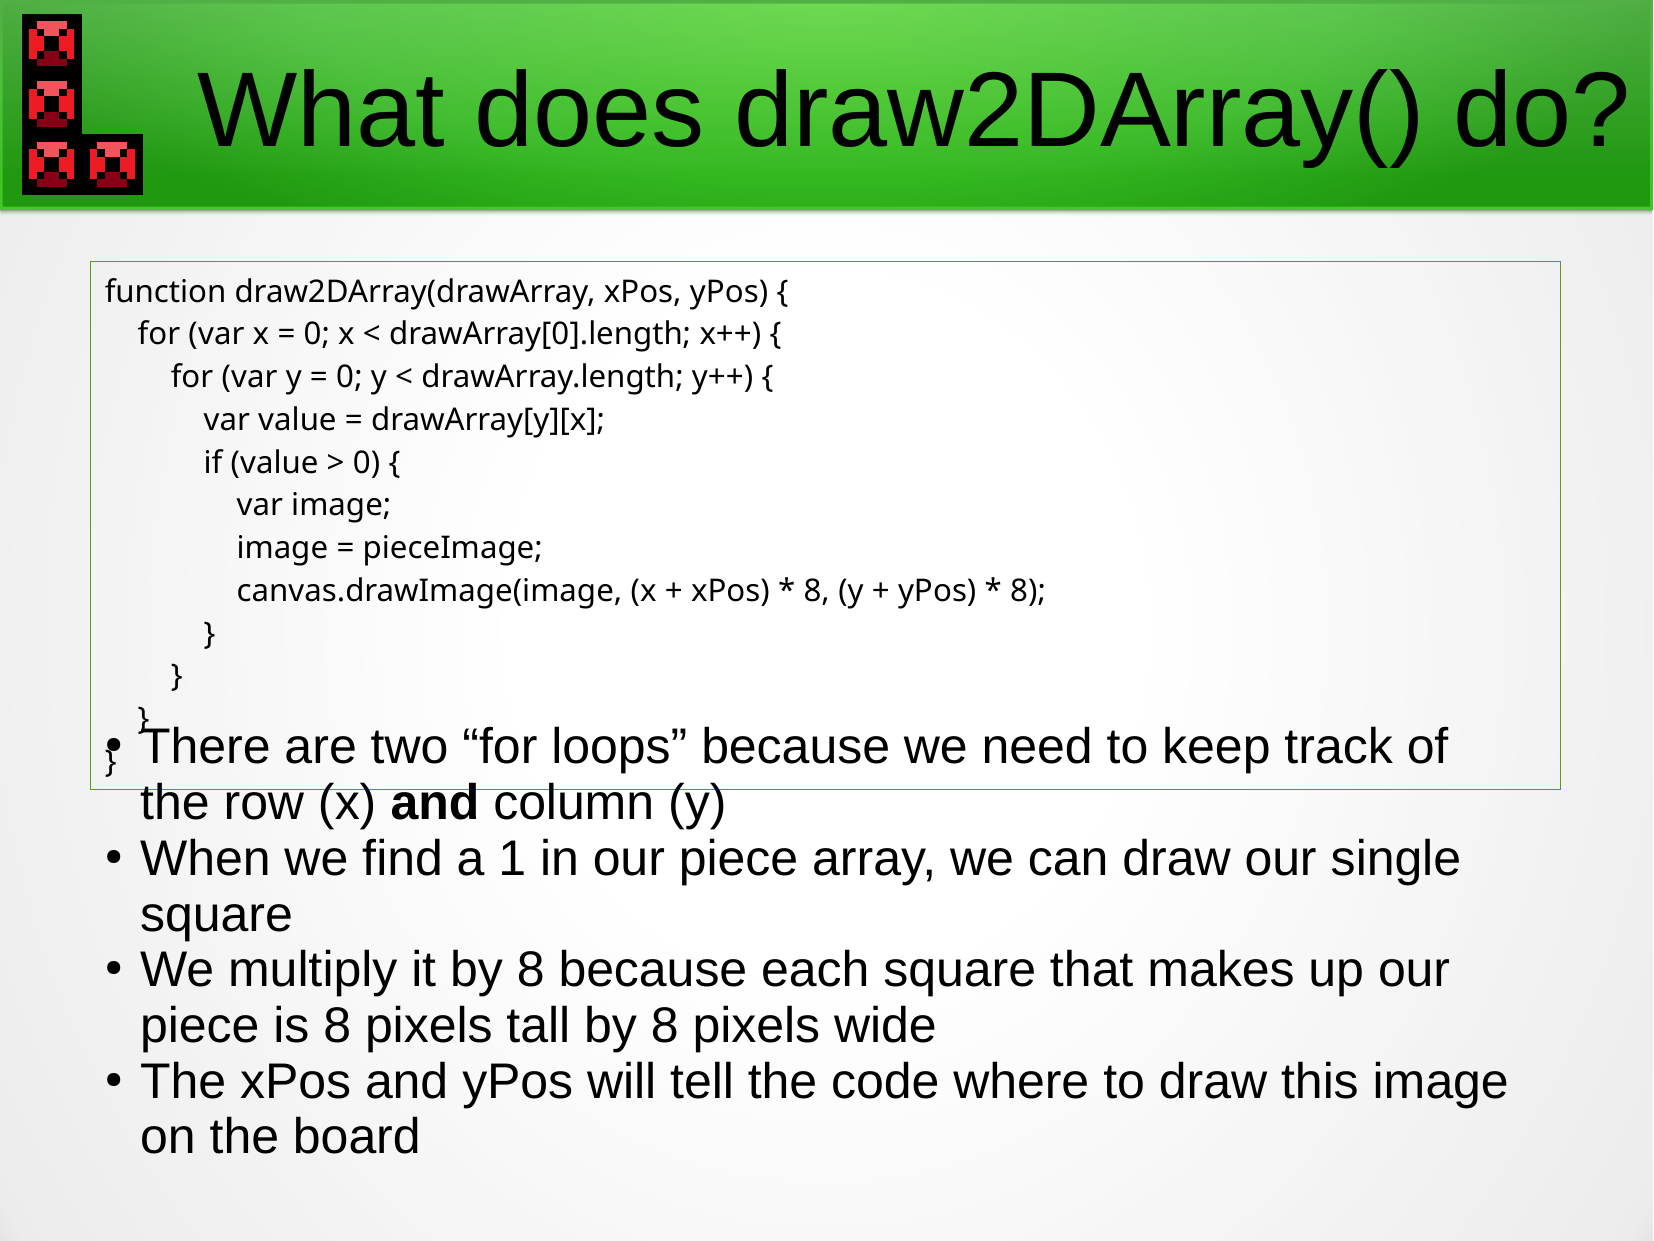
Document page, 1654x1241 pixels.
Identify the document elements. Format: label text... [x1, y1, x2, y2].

title What does draw2DArray() do? [195, 30, 1636, 190]
picture [22, 14, 143, 195]
text_box There are two “for loops” because we need to keep track of the row (x) and column (y) When we find a 1 in our piece array, we can draw our single square We multiply it by 8 because each square that makes up our piece is 8 pixels tall by 8 pixels wide The xPos and yPos will tell the code where to draw this image on the board [90, 711, 1531, 1172]
text_box function draw2DArray(drawArray, xPos, yPos) { for (var x = 0; x < drawArray[0].length; x++) { for (var y = 0; y < drawArray.length; y++) { var value = drawArray[y][x]; if (value > 0) { var image; image = pieceImage; canvas.drawImage(image, (x + xPos) * 8, (y + yPos) * 8); } } } } [90, 261, 1561, 712]
